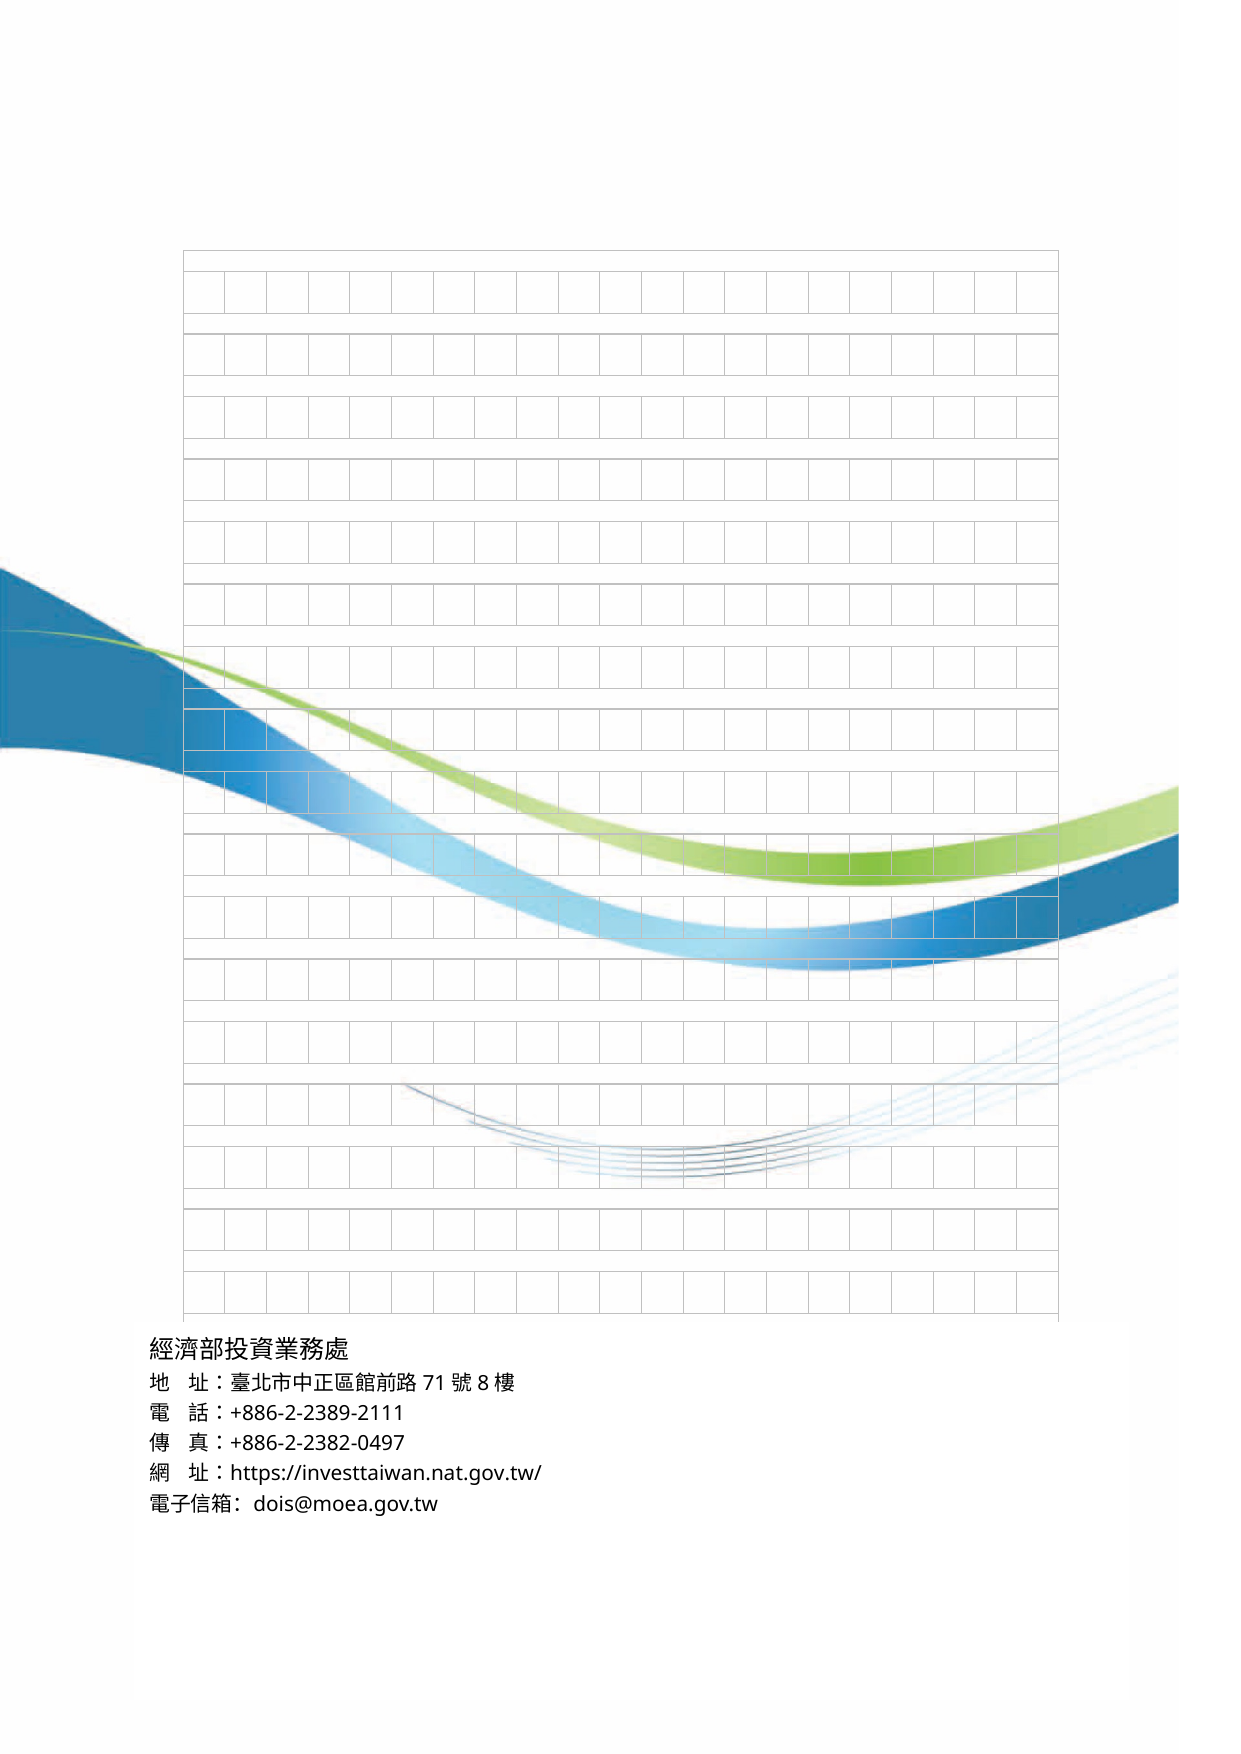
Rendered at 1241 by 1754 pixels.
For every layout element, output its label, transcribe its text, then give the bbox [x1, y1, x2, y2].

text 電子信箱：dois@moea.gov.tw [149, 1487, 1114, 1517]
text 電 話：+886-2-2389-2111 [149, 1396, 1114, 1426]
text 地 址：臺北市中正區館前路 71 號 8 樓 [149, 1366, 1114, 1396]
picture [0, 0, 1179, 1754]
text 經濟部投資業務處 [149, 1329, 1114, 1366]
text 傳 真：+886-2-2382-0497 [149, 1426, 1114, 1457]
text 網 址：https://investtaiwan.nat.gov.tw/ [149, 1457, 1114, 1487]
